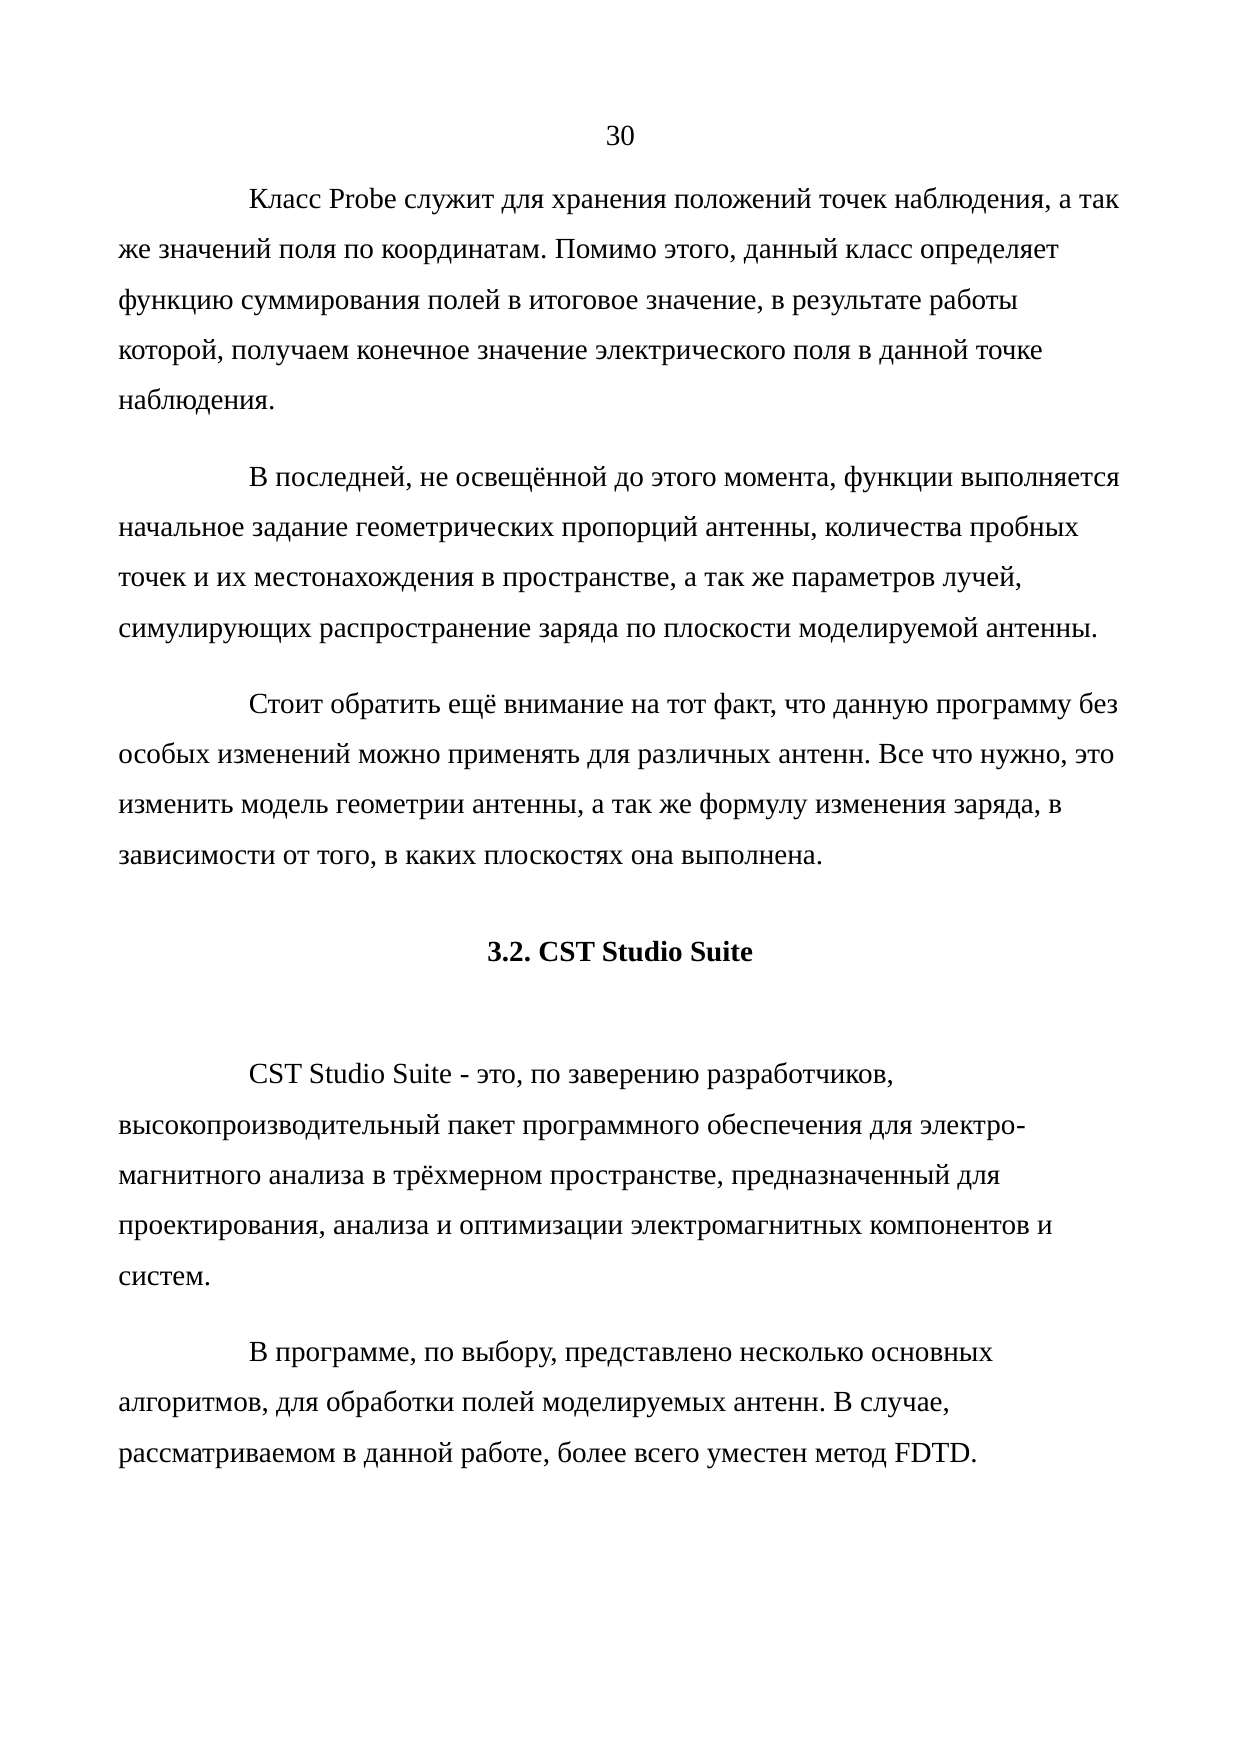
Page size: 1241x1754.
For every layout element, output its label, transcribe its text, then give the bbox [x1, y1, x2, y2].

subtitle 3.2. CST Studio Suite [118, 934, 1122, 968]
text В программе, по выбору, представлено несколько основных алгоритмов, для обработки полей моделируемых антенн. В случае, рассматриваемом в данной работе, более всего уместен метод FDTD. [118, 1334, 1122, 1468]
text Стоит обратить ещё внимание на тот факт, что данную программу без особых изменений можно применять для различных антенн. Все что нужно, это изменить модель геометрии антенны, а так же формулу изменения заряда, в зависимости от того, в каких плоскостях она выполнена. [118, 686, 1122, 871]
text В последней, не освещённой до этого момента, функции выполняется начальное задание геометрических пропорций антенны, количества пробных точек и их местонахождения в пространстве, а так же параметров лучей, симулирующих распространение заряда по плоскости моделируемой антенны. [118, 459, 1122, 643]
text CST Studio Suite ‑ это, по заверению разработчиков, высокопроизводительный пакет программного обеспечения для электро­магнитного анализа в трёхмерном пространстве, предназначенный для проектирования, анализа и оптимизации электромагнитных компонентов и систем. [118, 1057, 1122, 1291]
text Класс Probe служит для хранения положений точек наблюдения, а так же значений поля по координатам. Помимо этого, данный класс определяет функцию суммирования полей в итоговое значение, в результате работы которой, получаем конечное значение электрического поля в данной точке наблюдения. [118, 181, 1122, 416]
